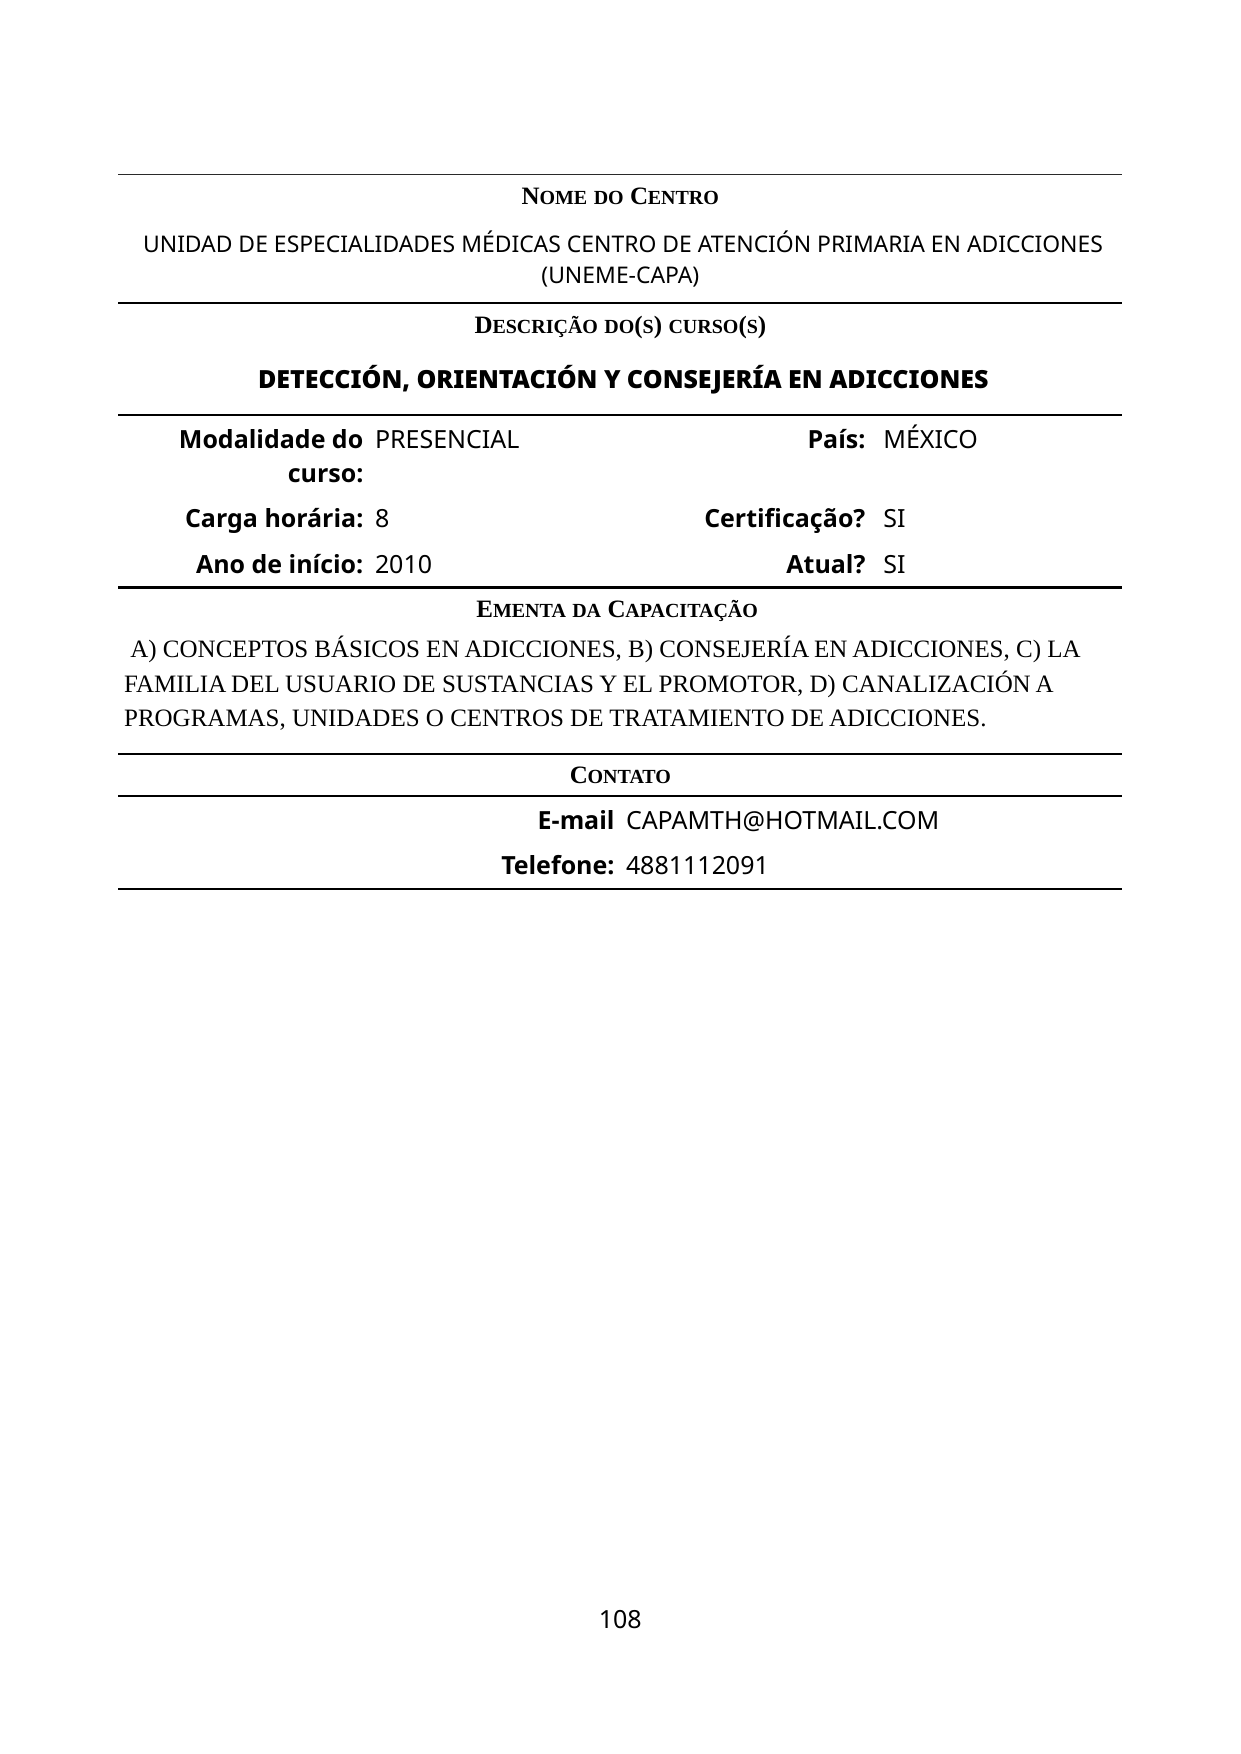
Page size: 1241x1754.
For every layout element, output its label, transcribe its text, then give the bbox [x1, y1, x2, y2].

table_cell PRESENCIAL [369, 416, 620, 495]
table_cell 2010 [369, 541, 620, 586]
table_cell Modalidade do curso: [118, 416, 369, 495]
table_cell MÉXICO [871, 416, 1122, 495]
table_cell Ano de início: [118, 541, 369, 586]
table_cell Atual? [620, 541, 871, 586]
table_cell Contato [118, 755, 1122, 795]
table_cell País: [620, 416, 871, 495]
table_cell 4881112091 [620, 842, 1122, 888]
table_cell E-mail [118, 797, 620, 842]
table_cell Telefone: [118, 842, 620, 888]
table_cell SI [871, 541, 1122, 586]
table_cell UNIDAD DE ESPECIALIDADES MÉDICAS CENTRO DE ATENCIÓN PRIMARIA EN ADICCIONES (UNEME-CAPA) [118, 216, 1122, 302]
table_cell 8 [369, 495, 620, 541]
table_cell Ementa da Capacitação [118, 589, 1122, 629]
table_header Nome do Centro [118, 176, 1122, 216]
table_cell SI [871, 495, 1122, 541]
table_cell Carga horária: [118, 495, 369, 541]
table_cell DETECCIÓN, ORIENTACIÓN Y CONSEJERÍA EN ADICCIONES [118, 344, 1122, 414]
table_cell CAPAMTH@HOTMAIL.COM [620, 797, 1122, 842]
table_cell Descrição do(s) curso(s) [118, 304, 1122, 344]
table_cell A) CONCEPTOS BÁSICOS EN ADICCIONES, B) CONSEJERÍA EN ADICCIONES, C) LA FAMILIA DEL USUARIO DE SUSTANCIAS Y EL PROMOTOR, D) CANALIZACIÓN A PROGRAMAS, UNIDADES O CENTROS DE TRATAMIENTO DE ADICCIONES. [118, 629, 1122, 752]
table_cell Certificação? [620, 495, 871, 541]
